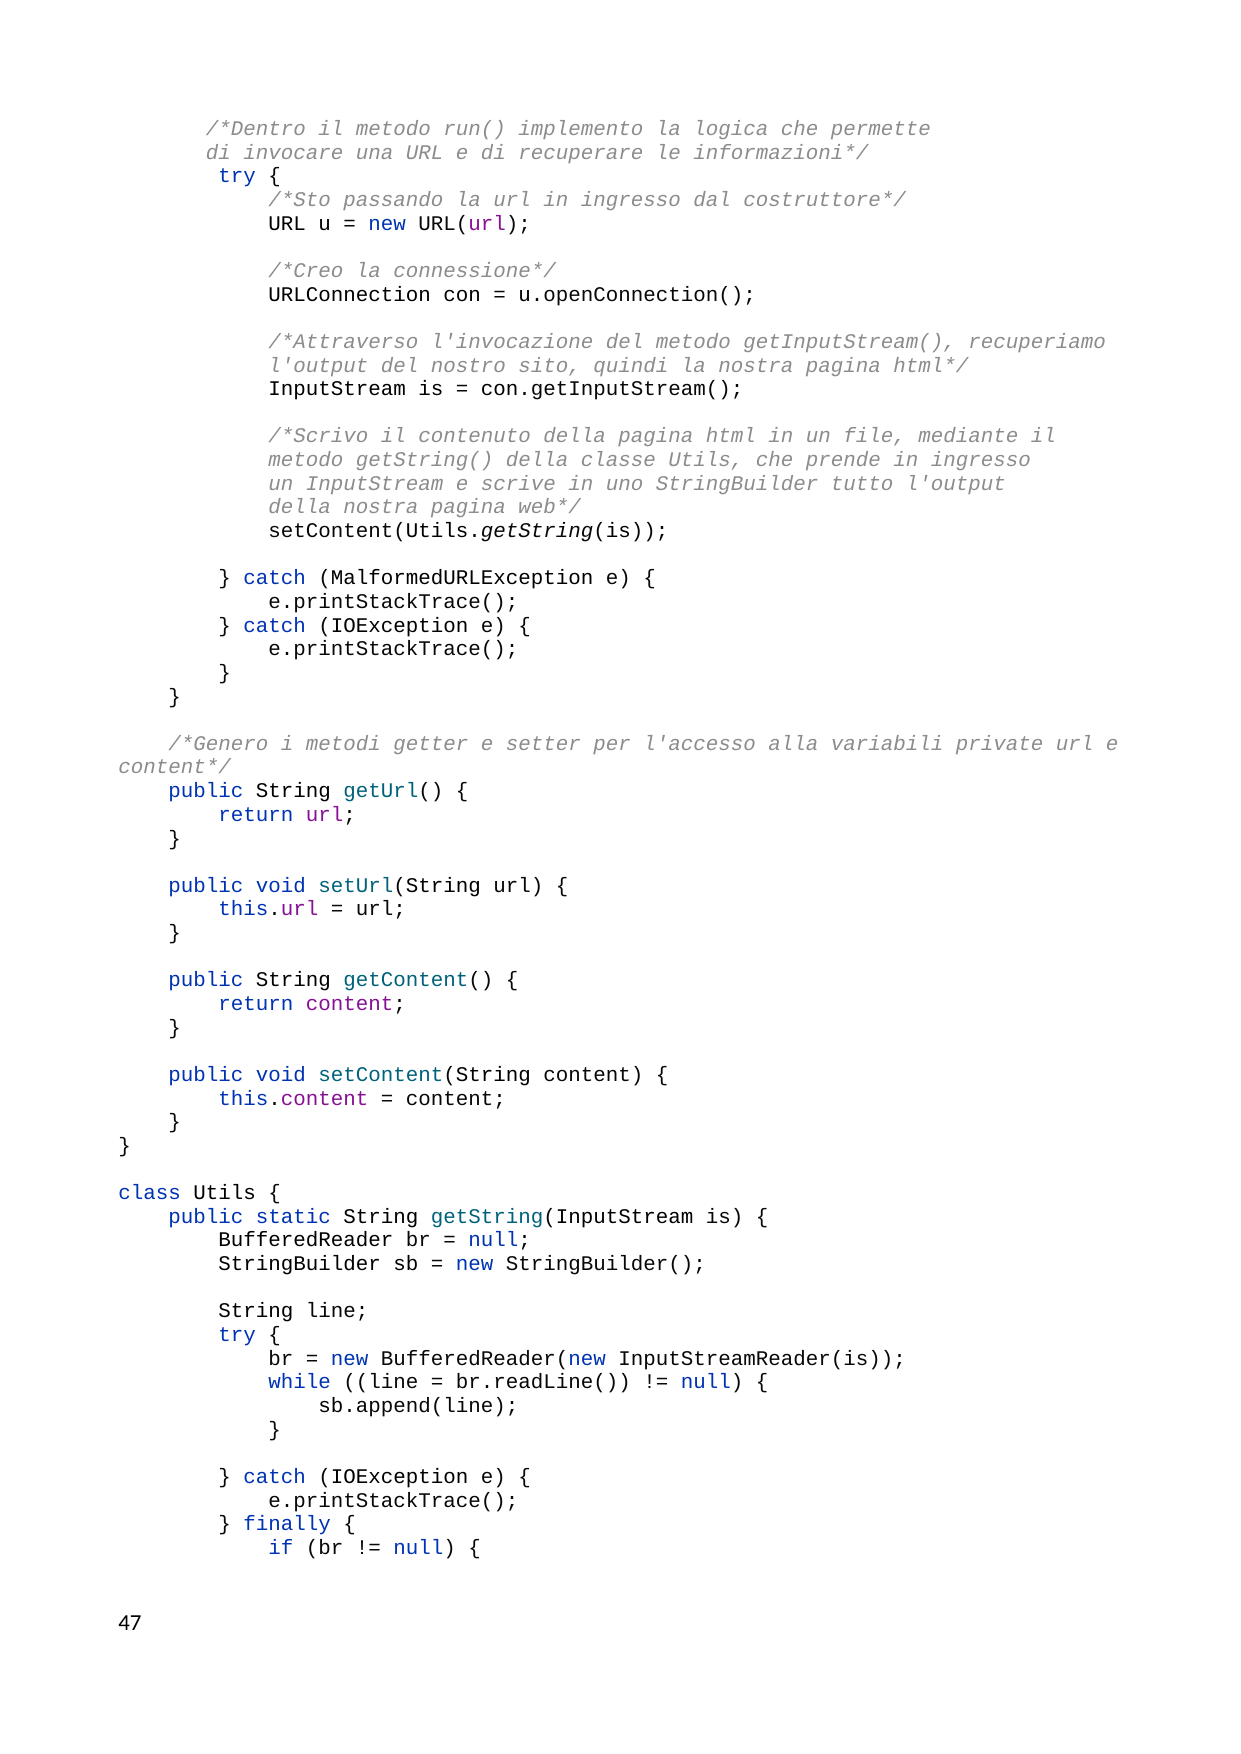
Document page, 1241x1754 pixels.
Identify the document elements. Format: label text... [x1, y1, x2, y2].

text /*Dentro il metodo run() implemento la logica che permette di invocare una URL e di recuperare le informazioni*/ try { /*Sto passando la url in ingresso dal costruttore*/ URL u = new URL(url); /*Creo la connessione*/ URLConnection con = u.openConnection(); /*Attraverso l'invocazione del metodo getInputStream(), recuperiamo l'output del nostro sito, quindi la nostra pagina html*/ InputStream is = con.getInputStream(); /*Scrivo il contenuto della pagina html in un file, mediante il metodo getString() della classe Utils, che prende in ingresso un InputStream e scrive in uno StringBuilder tutto l'output della nostra pagina web*/ setContent(Utils.getString(is)); } catch (MalformedURLException e) { e.printStackTrace(); } catch (IOException e) { e.printStackTrace(); } } /*Genero i metodi getter e setter per l'accesso alla variabili private url e content*/ public String getUrl() { return url; } public void setUrl(String url) { this.url = url; } public String getContent() { return content; } public void setContent(String content) { this.content = content; } } class Utils { public static String getString(InputStream is) { BufferedReader br = null; StringBuilder sb = new StringBuilder(); String line; try { br = new BufferedReader(new InputStreamReader(is)); while ((line = br.readLine()) != null) { sb.append(line); } } catch (IOException e) { e.printStackTrace(); } finally { if (br != null) { [118, 118, 1122, 1561]
